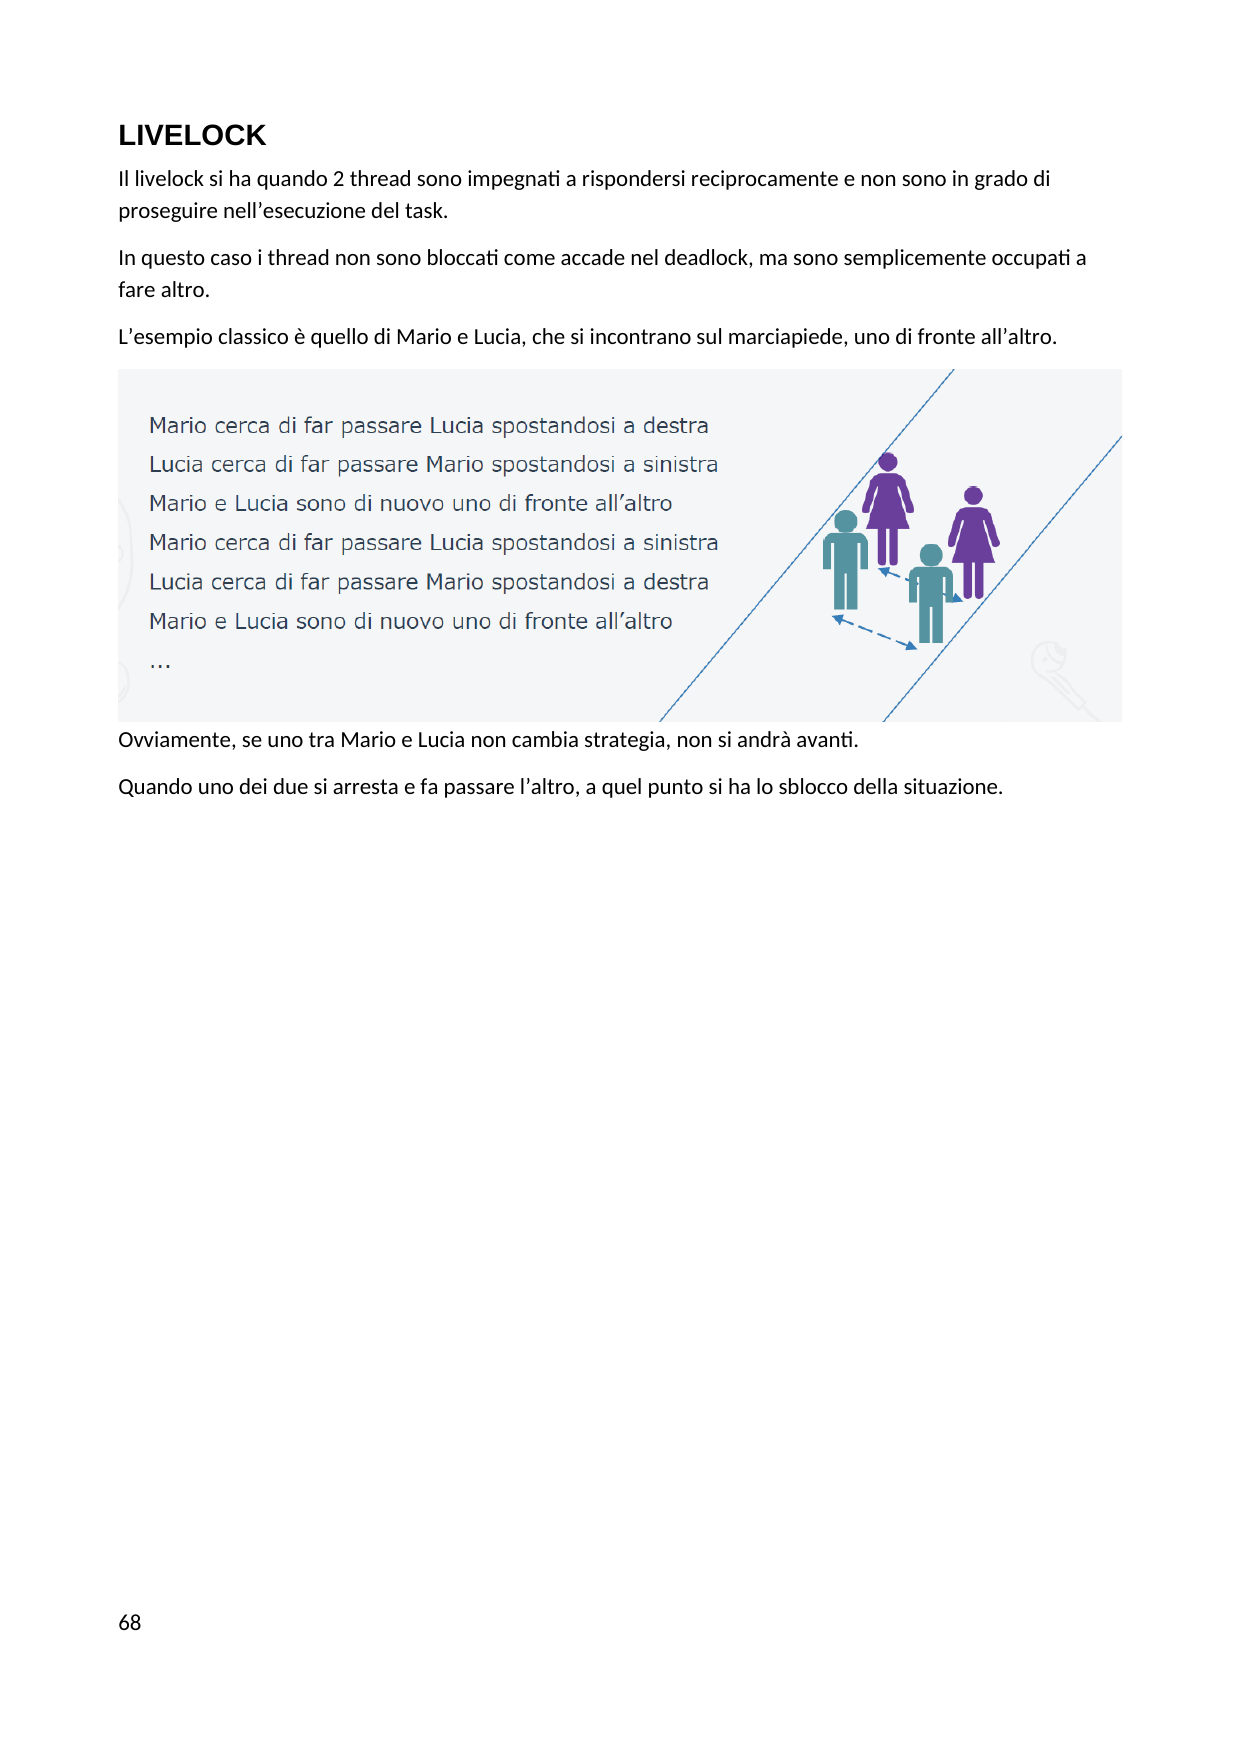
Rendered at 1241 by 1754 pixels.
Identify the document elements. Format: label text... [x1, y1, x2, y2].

text Il livelock si ha quando 2 thread sono impegnati a rispondersi reciprocamente e non sono in grado di proseguire nell’esecuzione del task. [118, 164, 1122, 224]
subtitle LIVELOCK [118, 118, 1122, 152]
text Ovviamente, se uno tra Mario e Lucia non cambia strategia, non si andrà avanti. [118, 722, 1122, 754]
text L’esempio classico è quello di Mario e Lucia, che si incontrano sul marciapiede, uno di fronte all’altro. [118, 322, 1122, 350]
text Quando uno dei due si arresta e fa passare l’altro, a quel punto si ha lo sblocco della situazione. [118, 772, 1122, 800]
picture [118, 369, 1123, 722]
text In questo caso i thread non sono bloccati come accade nel deadlock, ma sono semplicemente occupati a fare altro. [118, 243, 1122, 303]
